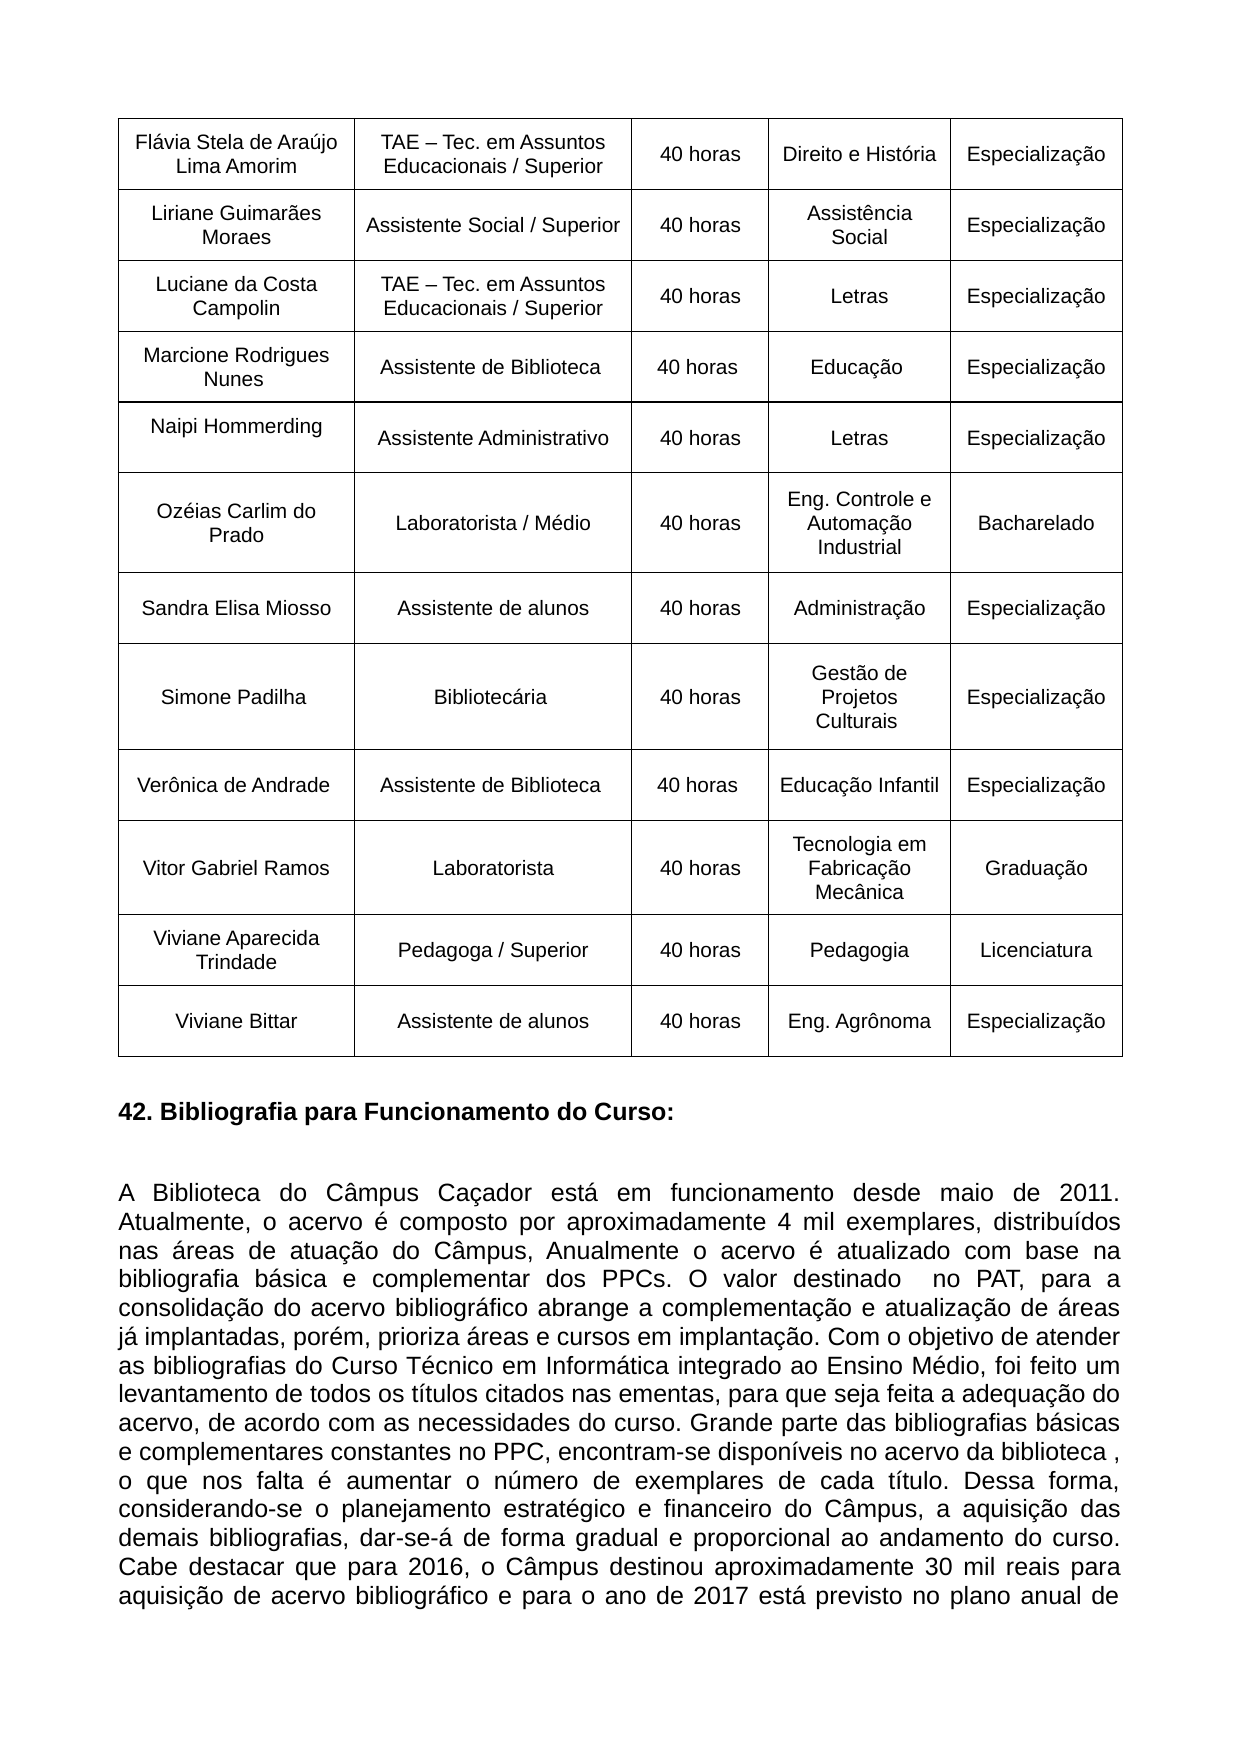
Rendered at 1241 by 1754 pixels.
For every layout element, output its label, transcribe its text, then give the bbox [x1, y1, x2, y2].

table_cell 40 horas [632, 644, 768, 749]
table_cell Eng. Controle e Automação Industrial [769, 473, 950, 572]
table_cell Tecnologia em Fabricação Mecânica [769, 821, 950, 914]
table_cell 40 horas [632, 473, 768, 572]
table_cell Pedagoga / Superior [355, 915, 631, 985]
table_cell Bibliotecária [355, 644, 631, 749]
table_cell 40 horas [632, 332, 768, 401]
table_cell Viviane Bittar [119, 986, 354, 1056]
table_cell Assistente de alunos [355, 986, 631, 1056]
table_cell Especialização [951, 573, 1122, 643]
table_cell Gestão de Projetos Culturais [769, 644, 950, 749]
table_cell 40 horas [632, 119, 768, 189]
table_cell Bacharelado [951, 473, 1122, 572]
table_cell Assistente de Biblioteca [355, 750, 631, 820]
table_cell Eng. Agrônoma [769, 986, 950, 1056]
table_cell Liriane Guimarães Moraes [119, 190, 354, 260]
table_cell Sandra Elisa Miosso [119, 573, 354, 643]
table_cell Letras [769, 261, 950, 331]
table_cell 40 horas [632, 821, 768, 914]
table_cell Assistente Administrativo [355, 403, 631, 472]
table_cell Especialização [951, 119, 1122, 189]
table_cell Especialização [951, 403, 1122, 472]
table_cell 40 horas [632, 190, 768, 260]
text A Biblioteca do Câmpus Caçador está em funcionamento desde maio de 2011. Atualmente, o acervo é composto por aproximadamente 4 mil exemplares, distribuídos nas áreas de atuação do Câmpus, Anualmente o acervo é atualizado com base na bibliografia básica e complementar dos PPCs. O valor destinado no PAT, para a consolidação do acervo bibliográfico abrange a complementação e atualização de áreas já implantadas, porém, prioriza áreas e cursos em implantação. Com o objetivo de atender as bibliografias do Curso Técnico em Informática integrado ao Ensino Médio, foi feito um levantamento de todos os títulos citados nas ementas, para que seja feita a adequação do acervo, de acordo com as necessidades do curso. Grande parte das bibliografias básicas e complementares constantes no PPC, encontram-se disponíveis no acervo da biblioteca , o que nos falta é aumentar o número de exemplares de cada título. Dessa forma, considerando-se o planejamento estratégico e financeiro do Câmpus, a aquisição das demais bibliografias, dar-se-á de forma gradual e proporcional ao andamento do curso. Cabe destacar que para 2016, o Câmpus destinou aproximadamente 30 mil reais para aquisição de acervo bibliográfico e para o ano de 2017 está previsto no plano anual de [118, 1178, 1122, 1609]
table_cell TAE – Tec. em Assuntos Educacionais / Superior [355, 119, 631, 189]
table_cell Educação Infantil [769, 750, 950, 820]
table_cell Administração [769, 573, 950, 643]
table_cell Naipi Hommerding [119, 403, 354, 472]
table_cell 40 horas [632, 750, 768, 820]
table_cell Ozéias Carlim do Prado [119, 473, 354, 572]
table_cell Assistência Social [769, 190, 950, 260]
table_cell 40 horas [632, 573, 768, 643]
table_cell Verônica de Andrade [119, 750, 354, 820]
table_cell Viviane Aparecida Trindade [119, 915, 354, 985]
table_cell Laboratorista / Médio [355, 473, 631, 572]
table_cell 40 horas [632, 915, 768, 985]
table_cell Educação [769, 332, 950, 401]
table_cell Assistente Social / Superior [355, 190, 631, 260]
table_cell Simone Padilha [119, 644, 354, 749]
table_cell 40 horas [632, 403, 768, 472]
table_cell Laboratorista [355, 821, 631, 914]
table_cell Assistente de alunos [355, 573, 631, 643]
table_cell 40 horas [632, 261, 768, 331]
table_cell 40 horas [632, 986, 768, 1056]
table_cell Especialização [951, 750, 1122, 820]
table_cell Pedagogia [769, 915, 950, 985]
table_cell Luciane da Costa Campolin [119, 261, 354, 331]
table_cell Assistente de Biblioteca [355, 332, 631, 401]
table_cell TAE – Tec. em Assuntos Educacionais / Superior [355, 261, 631, 331]
table_cell Flávia Stela de Araújo Lima Amorim [119, 119, 354, 189]
table_cell Direito e História [769, 119, 950, 189]
table_cell Especialização [951, 986, 1122, 1056]
table_cell Marcione Rodrigues Nunes [119, 332, 354, 401]
text 42. Bibliografia para Funcionamento do Curso: [118, 1097, 1122, 1126]
table_cell Especialização [951, 332, 1122, 401]
table_cell Especialização [951, 190, 1122, 260]
table_cell Vitor Gabriel Ramos [119, 821, 354, 914]
table_cell Licenciatura [951, 915, 1122, 985]
table_cell Especialização [951, 644, 1122, 749]
table_cell Graduação [951, 821, 1122, 914]
table_cell Especialização [951, 261, 1122, 331]
table_cell Letras [769, 403, 950, 472]
